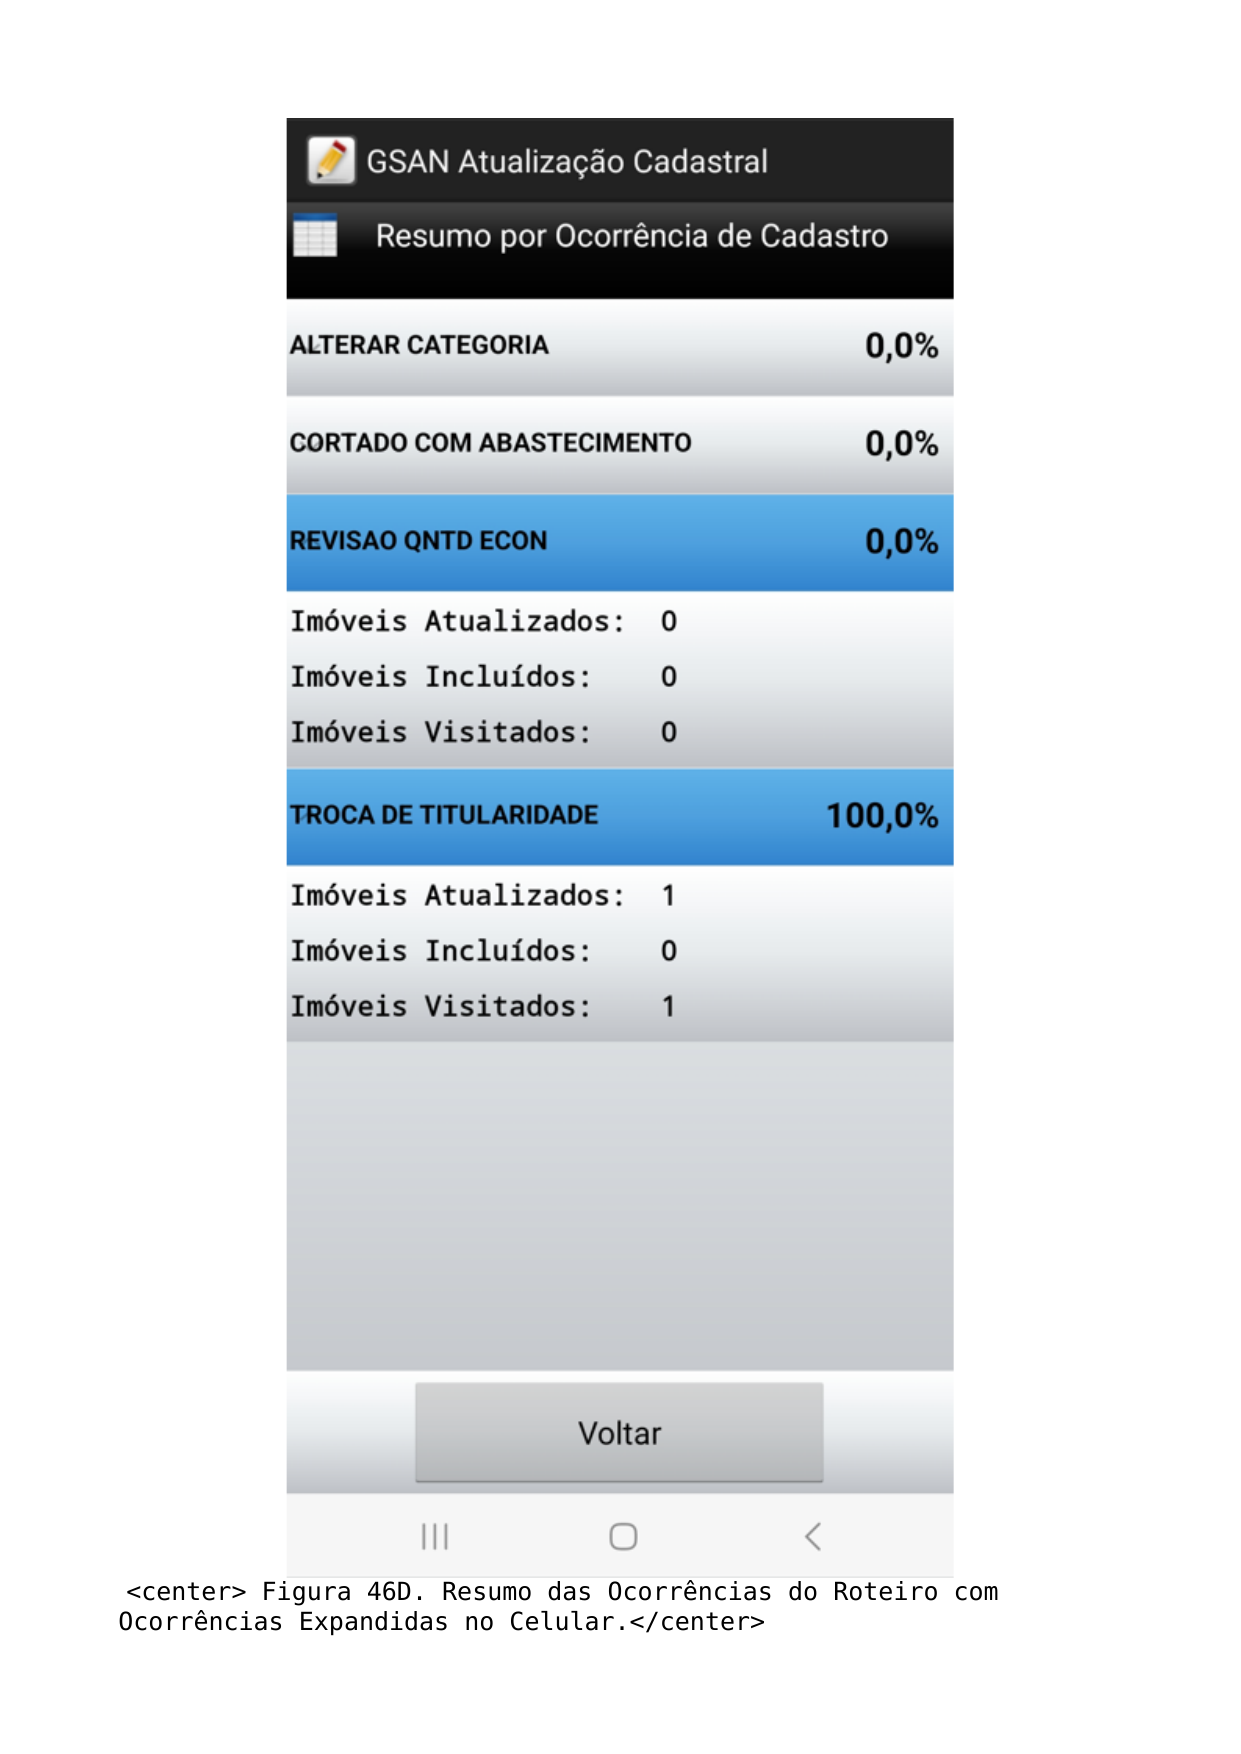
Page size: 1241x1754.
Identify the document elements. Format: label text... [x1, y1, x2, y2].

picture [286, 118, 954, 1578]
text <center> Figura 46D. Resumo das Ocorrências do Roteiro com Ocorrências Expandidas no Celular.</center> [118, 1578, 1122, 1636]
